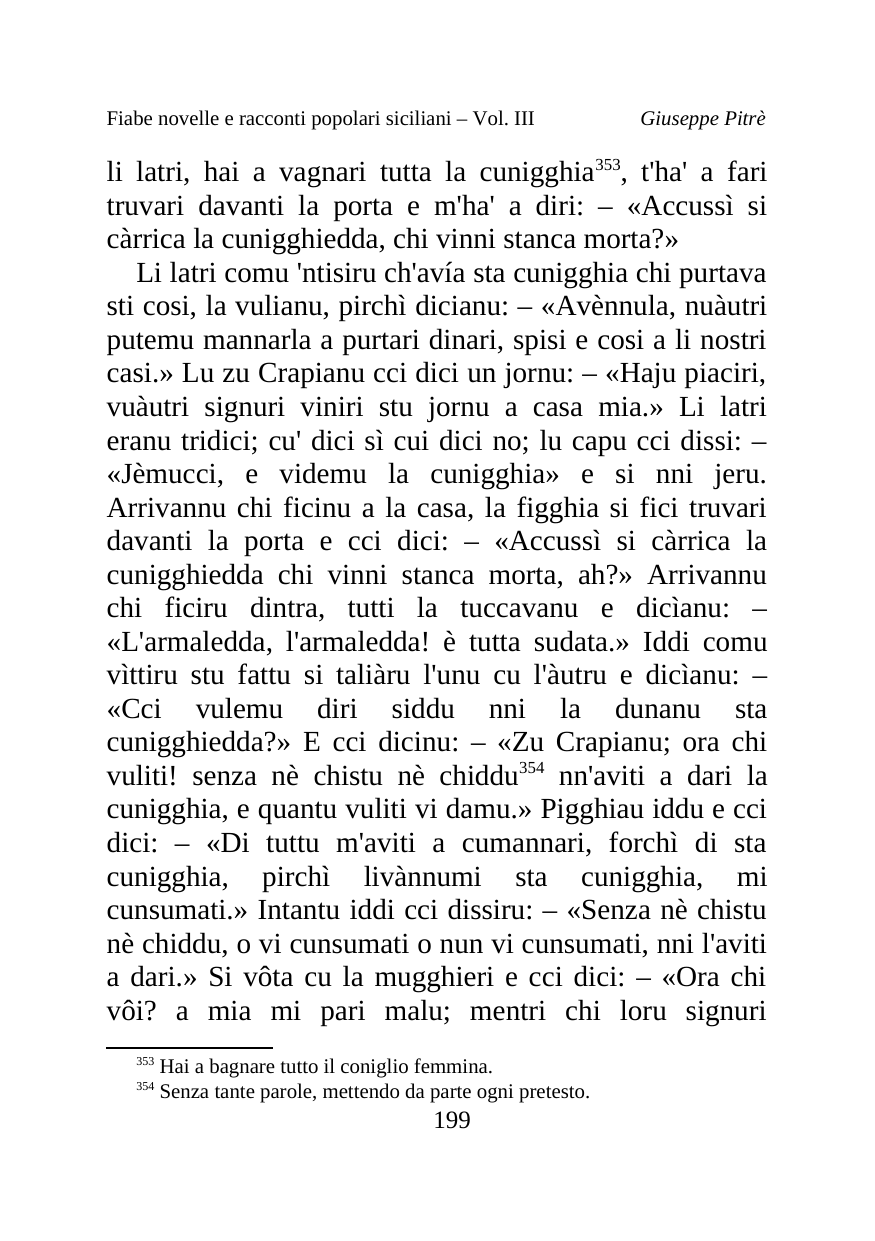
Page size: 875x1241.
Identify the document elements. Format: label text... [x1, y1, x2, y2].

text li latri, hai a vagnari tutta la cunigghia, t'ha' a fari truvari davanti la porta e m'ha' a diri: – «Accussì si càrrica la cunigghiedda, chi vinni stanca morta?» [106, 154, 768, 255]
text Senza tante parole, mettendo da parte ogni pretesto. [106, 1078, 768, 1103]
text Hai a bagnare tutto il coniglio femmina. [106, 1054, 768, 1078]
text Li latri comu 'ntisiru ch'avía sta cunigghia chi purtava sti cosi, la vulianu, pirchì dicianu: – «Avènnula, nuàutri putemu mannarla a purtari dinari, spisi e cosi a li nostri casi.» Lu zu Crapianu cci dici un jornu: – «Haju piaciri, vuàutri signuri viniri stu jornu a casa mia.» Li latri eranu tridici; cu' dici sì cui dici no; lu capu cci dissi: – «Jèmucci, e videmu la cunigghia» e si nni jeru. Arrivannu chi ficinu a la casa, la figghia si fici truvari davanti la porta e cci dici: – «Accussì si càrrica la cunigghiedda chi vinni stanca morta, ah?» Arrivannu chi ficiru dintra, tutti la tuccavanu e dicìanu: – «L'armaledda, l'armaledda! è tutta sudata.» Iddi comu vìttiru stu fattu si taliàru l'unu cu l'àutru e dicìanu: – «Cci vulemu diri siddu nni la dunanu sta cunigghiedda?» E cci dicinu: – «Zu Crapianu; ora chi vuliti! senza nè chistu nè chiddu nn'aviti a dari la cunigghia, e quantu vuliti vi damu.» Pigghiau iddu e cci dici: – «Di tuttu m'aviti a cumannari, forchì di sta cunigghia, pirchì livànnumi sta cunigghia, mi cunsumati.» Intantu iddi cci dissiru: – «Senza nè chistu nè chiddu, o vi cunsumati o nun vi cunsumati, nni l'aviti a dari.» Si vôta cu la mugghieri e cci dici: – «Ora chi vôi? a mia mi pari malu; mentri chi loru signuri [106, 255, 768, 1026]
